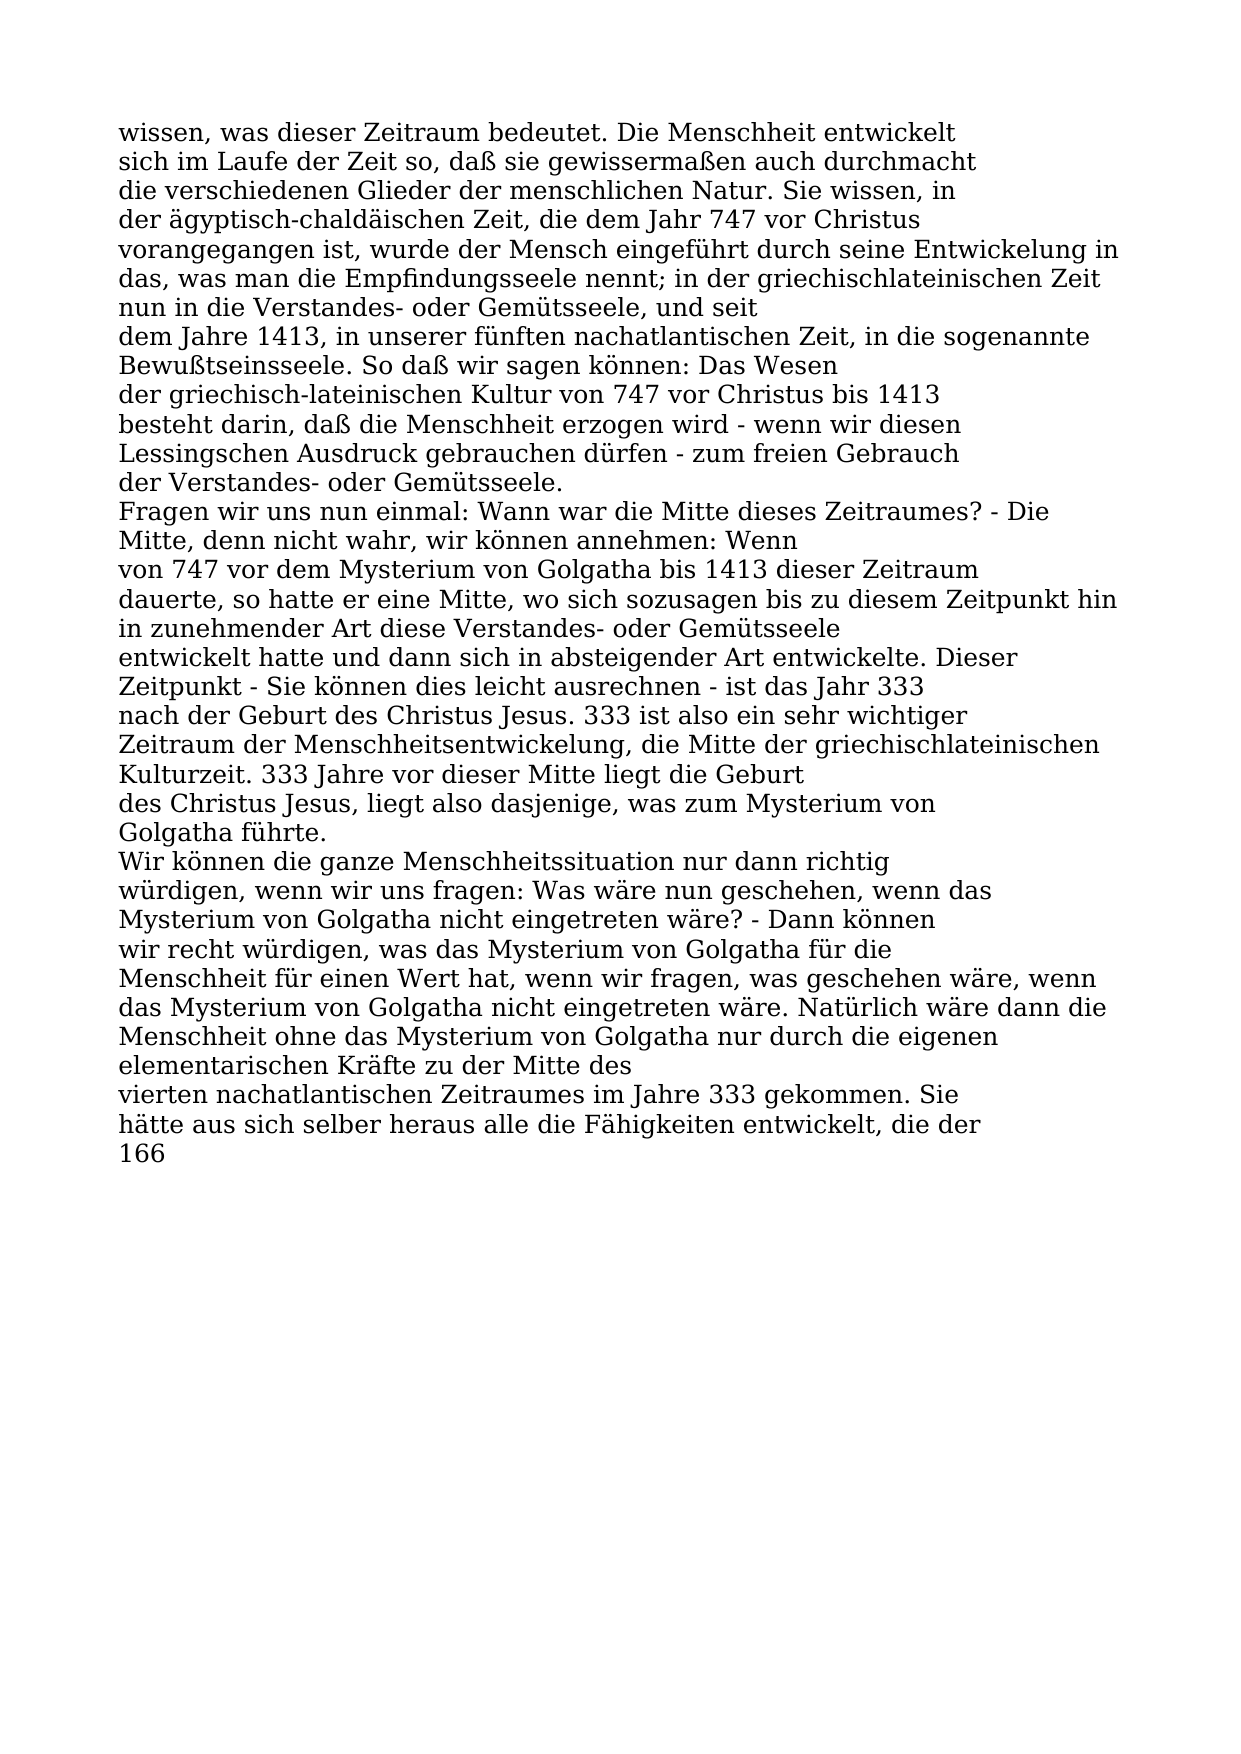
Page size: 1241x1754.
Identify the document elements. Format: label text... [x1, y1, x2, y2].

text hätte aus sich selber heraus alle die Fähigkeiten entwickelt, die der [118, 1110, 1122, 1139]
text Menschheit für einen Wert hat, wenn wir fragen, was geschehen wäre, wenn das Mysterium von Golgatha nicht eingetreten wäre. Natürlich wäre dann die Menschheit ohne das Mysterium von Golgatha nur durch die eigenen elementarischen Kräfte zu der Mitte des [118, 964, 1122, 1081]
text der griechisch-lateinischen Kultur von 747 vor Christus bis 1413 [118, 381, 1122, 410]
text Wir können die ganze Menschheitssituation nur dann richtig [118, 847, 1122, 876]
text besteht darin, daß die Menschheit erzogen wird - wenn wir diesen [118, 410, 1122, 439]
text Zeitraum der Menschheitsentwickelung, die Mitte der griechischlateinischen Kulturzeit. 333 Jahre vor dieser Mitte liegt die Geburt [118, 731, 1122, 789]
text würdigen, wenn wir uns fragen: Was wäre nun geschehen, wenn das [118, 876, 1122, 906]
text sich im Laufe der Zeit so, daß sie gewissermaßen auch durchmacht [118, 147, 1122, 176]
text Golgatha führte. [118, 818, 1122, 847]
text wir recht würdigen, was das Mysterium von Golgatha für die [118, 935, 1122, 964]
text nach der Geburt des Christus Jesus. 333 ist also ein sehr wichtiger [118, 701, 1122, 731]
text 166 [118, 1139, 1122, 1168]
text des Christus Jesus, liegt also dasjenige, was zum Mysterium von [118, 789, 1122, 818]
text von 747 vor dem Mysterium von Golgatha bis 1413 dieser Zeitraum [118, 556, 1122, 585]
text Mysterium von Golgatha nicht eingetreten wäre? - Dann können [118, 906, 1122, 935]
text der ägyptisch-chaldäischen Zeit, die dem Jahr 747 vor Christus vorangegangen ist, wurde der Mensch eingeführt durch seine Entwickelung in das, was man die Empfindungsseele nennt; in der griechischlateinischen Zeit nun in die Verstandes- oder Gemütsseele, und seit [118, 206, 1122, 322]
text Lessingschen Ausdruck gebrauchen dürfen - zum freien Gebrauch [118, 439, 1122, 468]
text die verschiedenen Glieder der menschlichen Natur. Sie wissen, in [118, 176, 1122, 206]
text Fragen wir uns nun einmal: Wann war die Mitte dieses Zeitraumes? - Die Mitte, denn nicht wahr, wir können annehmen: Wenn [118, 497, 1122, 556]
text entwickelt hatte und dann sich in absteigender Art entwickelte. Dieser Zeitpunkt - Sie können dies leicht ausrechnen - ist das Jahr 333 [118, 643, 1122, 701]
text der Verstandes- oder Gemütsseele. [118, 468, 1122, 497]
text dem Jahre 1413, in unserer fünften nachatlantischen Zeit, in die sogenannte Bewußtseinsseele. So daß wir sagen können: Das Wesen [118, 322, 1122, 381]
text vierten nachatlantischen Zeitraumes im Jahre 333 gekommen. Sie [118, 1081, 1122, 1110]
text wissen, was dieser Zeitraum bedeutet. Die Menschheit entwickelt [118, 118, 1122, 147]
text dauerte, so hatte er eine Mitte, wo sich sozusagen bis zu diesem Zeitpunkt hin in zunehmender Art diese Verstandes- oder Gemütsseele [118, 585, 1122, 643]
